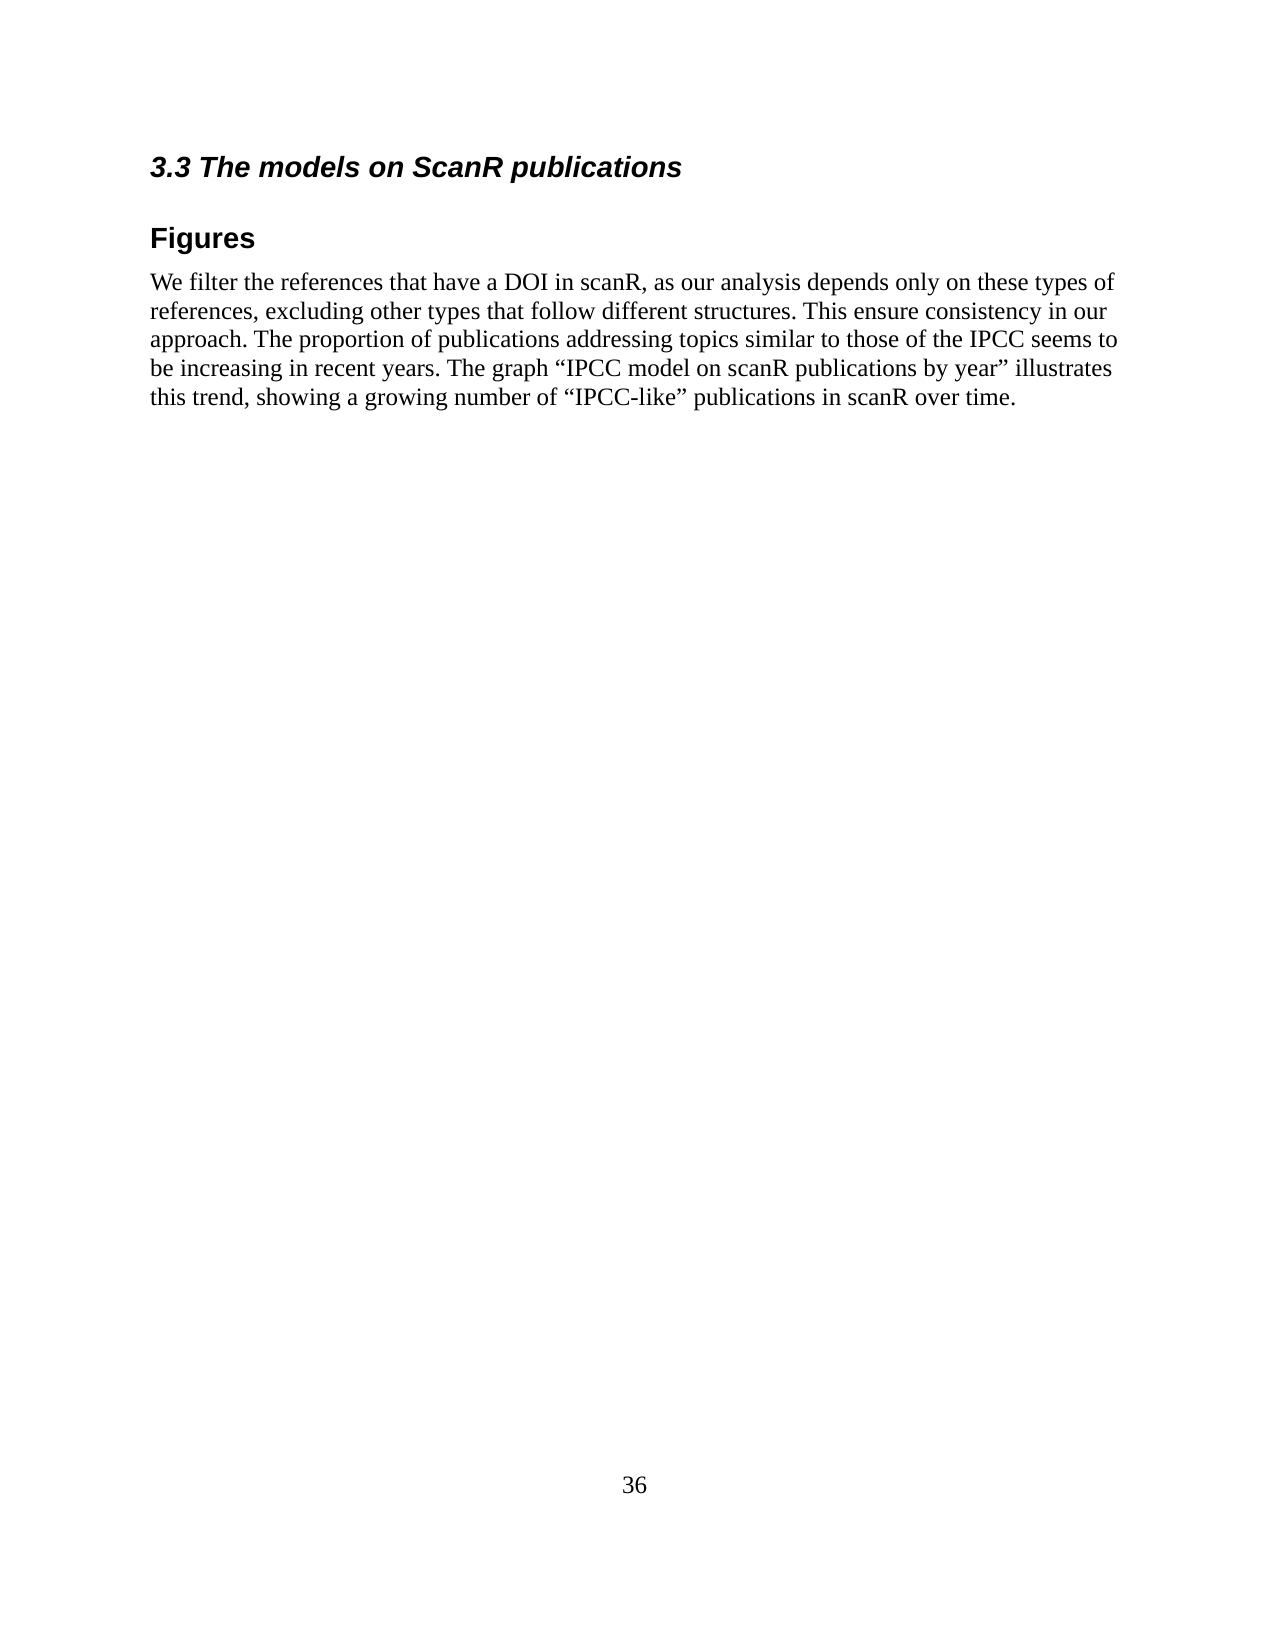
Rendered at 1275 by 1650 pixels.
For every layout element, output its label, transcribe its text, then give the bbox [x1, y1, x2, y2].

subtitle Figures [150, 221, 1125, 254]
subtitle 3.3 The models on ScanR publications [150, 150, 1125, 183]
text We filter the references that have a DOI in scanR, as our analysis depends only on these types of references, excluding other types that follow different structures. This ensure consistency in our approach. The proportion of publications addressing topics similar to those of the IPCC seems to be increasing in recent years. The graph “IPCC model on scanR publications by year” illustrates this trend, showing a growing number of “IPCC-like” publications in scanR over time. [150, 267, 1125, 411]
